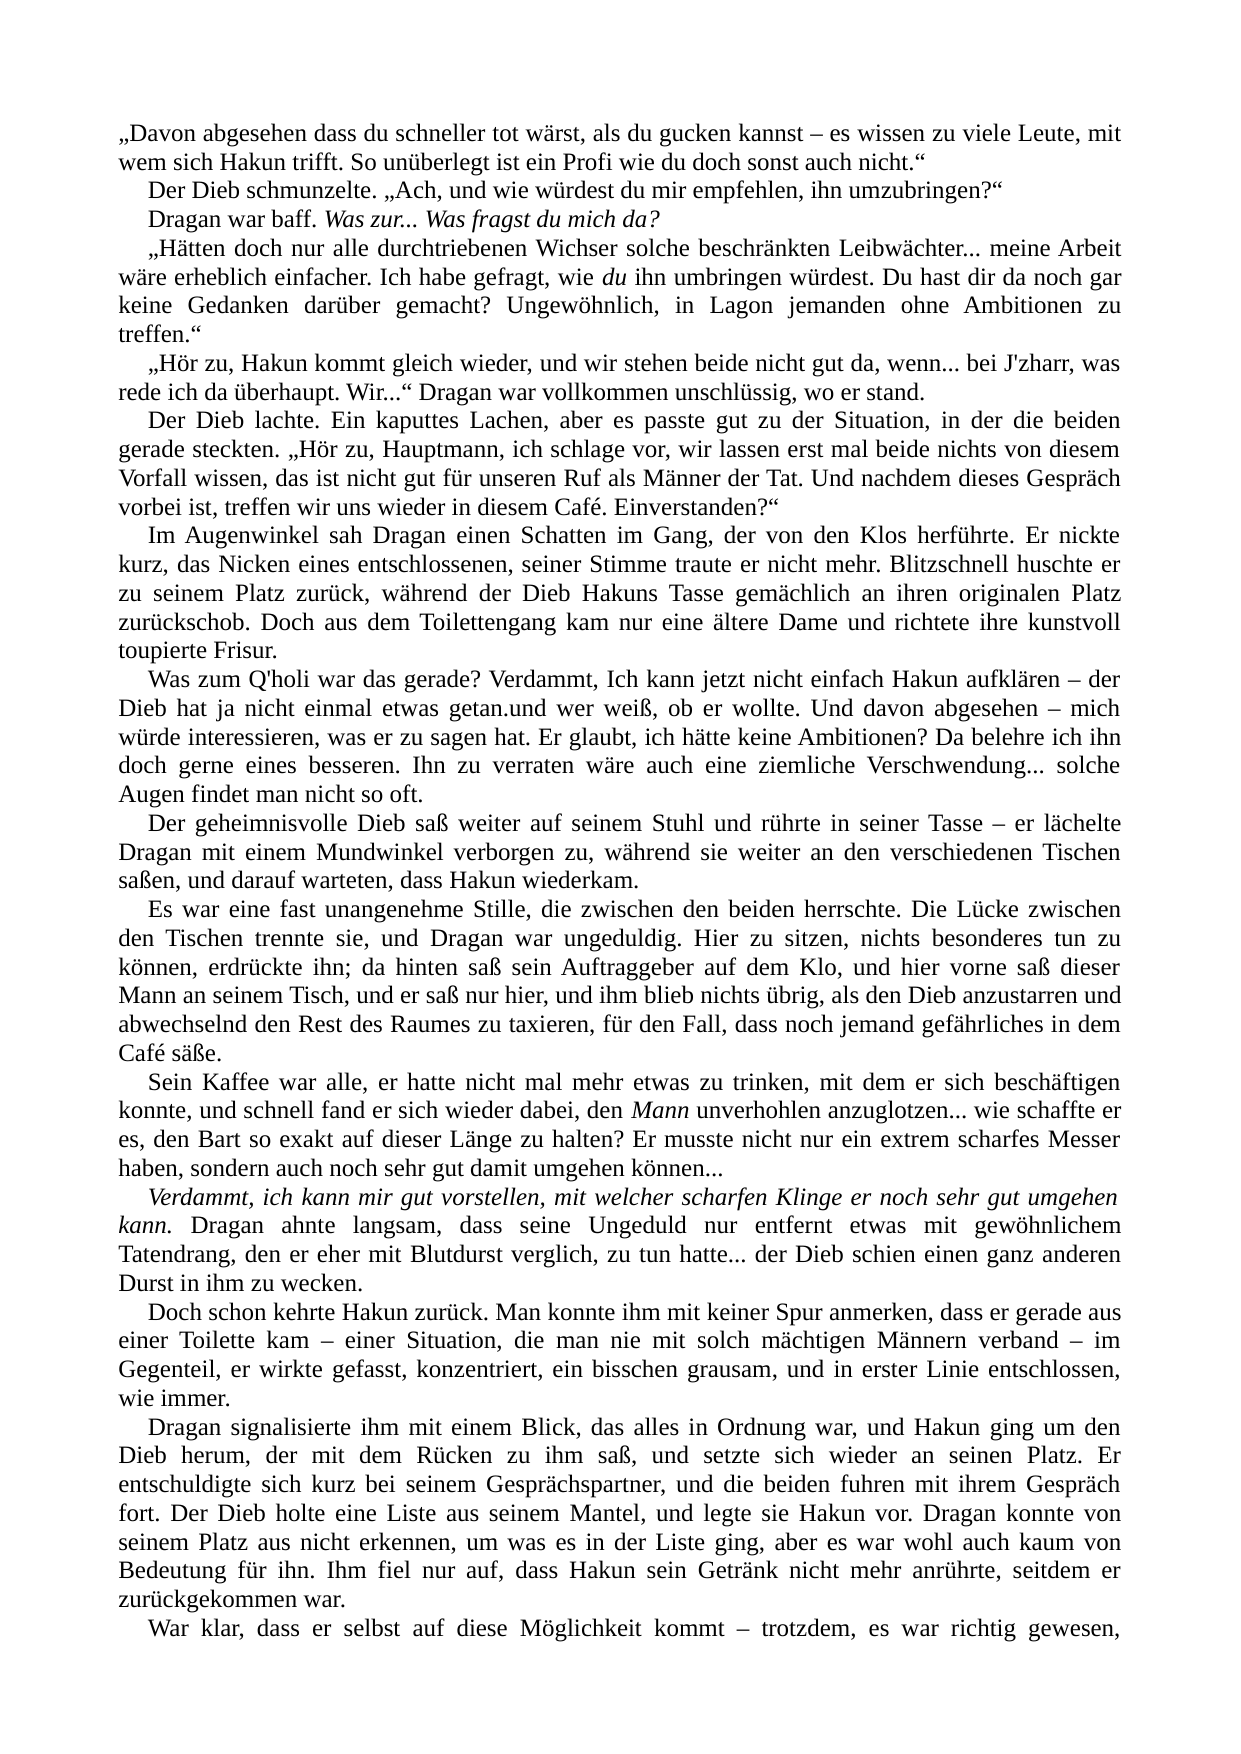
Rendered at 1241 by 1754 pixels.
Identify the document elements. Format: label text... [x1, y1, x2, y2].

text Der Dieb schmunzelte. „Ach, und wie würdest du mir empfehlen, ihn umzubringen?“ [118, 176, 1122, 204]
text „Hätten doch nur alle durchtriebenen Wichser solche beschränkten Leibwächter... meine Arbeit wäre erheblich einfacher. Ich habe gefragt, wie du ihn umbringen würdest. Du hast dir da noch gar keine Gedanken darüber gemacht? Ungewöhnlich, in Lagon jemanden ohne Ambitionen zu treffen.“ [118, 233, 1122, 348]
text Der geheimnisvolle Dieb saß weiter auf seinem Stuhl und rührte in seiner Tasse – er lächelte Dragan mit einem Mundwinkel verborgen zu, während sie weiter an den verschiedenen Tischen saßen, und darauf warteten, dass Hakun wiederkam. [118, 808, 1122, 894]
text Dragan signalisierte ihm mit einem Blick, das alles in Ordnung war, und Hakun ging um den Dieb herum, der mit dem Rücken zu ihm saß, und setzte sich wieder an seinen Platz. Er entschuldigte sich kurz bei seinem Gesprächspartner, und die beiden fuhren mit ihrem Gespräch fort. Der Dieb holte eine Liste aus seinem Mantel, und legte sie Hakun vor. Dragan konnte von seinem Platz aus nicht erkennen, um was es in der Liste ging, aber es war wohl auch kaum von Bedeutung für ihn. Ihm fiel nur auf, dass Hakun sein Getränk nicht mehr anrührte, seitdem er zurückgekommen war. [118, 1412, 1122, 1613]
text Es war eine fast unangenehme Stille, die zwischen den beiden herrschte. Die Lücke zwischen den Tischen trennte sie, und Dragan war ungeduldig. Hier zu sitzen, nichts besonderes tun zu können, erdrückte ihn; da hinten saß sein Auftraggeber auf dem Klo, und hier vorne saß dieser Mann an seinem Tisch, und er saß nur hier, und ihm blieb nichts übrig, als den Dieb anzustarren und abwechselnd den Rest des Raumes zu taxieren, für den Fall, dass noch jemand gefährliches in dem Café säße. [118, 894, 1122, 1067]
text Was zum Q'holi war das gerade? Verdammt, Ich kann jetzt nicht einfach Hakun aufklären – der Dieb hat ja nicht einmal etwas getan.und wer weiß, ob er wollte. Und davon abgesehen – mich würde interessieren, was er zu sagen hat. Er glaubt, ich hätte keine Ambitionen? Da belehre ich ihn doch gerne eines besseren. Ihn zu verraten wäre auch eine ziemliche Verschwendung... solche Augen findet man nicht so oft. [118, 664, 1122, 808]
text Der Dieb lachte. Ein kaputtes Lachen, aber es passte gut zu der Situation, in der die beiden gerade steckten. „Hör zu, Hauptmann, ich schlage vor, wir lassen erst mal beide nichts von diesem Vorfall wissen, das ist nicht gut für unseren Ruf als Männer der Tat. Und nachdem dieses Gespräch vorbei ist, treffen wir uns wieder in diesem Café. Einverstanden?“ [118, 406, 1122, 521]
text Verdammt, ich kann mir gut vorstellen, mit welcher scharfen Klinge er noch sehr gut umgehen kann. Dragan ahnte langsam, dass seine Ungeduld nur entfernt etwas mit gewöhnlichem Tatendrang, den er eher mit Blutdurst verglich, zu tun hatte... der Dieb schien einen ganz anderen Durst in ihm zu wecken. [118, 1182, 1122, 1297]
text Dragan war baff. Was zur... Was fragst du mich da? [118, 204, 1122, 233]
text „Hör zu, Hakun kommt gleich wieder, und wir stehen beide nicht gut da, wenn... bei J'zharr, was rede ich da überhaupt. Wir...“ Dragan war vollkommen unschlüssig, wo er stand. [118, 348, 1122, 406]
text War klar, dass er selbst auf diese Möglichkeit kommt – trotzdem, es war richtig gewesen, [118, 1613, 1122, 1642]
text Im Augenwinkel sah Dragan einen Schatten im Gang, der von den Klos herführte. Er nickte kurz, das Nicken eines entschlossenen, seiner Stimme traute er nicht mehr. Blitzschnell huschte er zu seinem Platz zurück, während der Dieb Hakuns Tasse gemächlich an ihren originalen Platz zurückschob. Doch aus dem Toilettengang kam nur eine ältere Dame und richtete ihre kunstvoll toupierte Frisur. [118, 521, 1122, 664]
text „Davon abgesehen dass du schneller tot wärst, als du gucken kannst – es wissen zu viele Leute, mit wem sich Hakun trifft. So unüberlegt ist ein Profi wie du doch sonst auch nicht.“ [118, 118, 1122, 176]
text Sein Kaffee war alle, er hatte nicht mal mehr etwas zu trinken, mit dem er sich beschäftigen konnte, und schnell fand er sich wieder dabei, den Mann unverhohlen anzuglotzen... wie schaffte er es, den Bart so exakt auf dieser Länge zu halten? Er musste nicht nur ein extrem scharfes Messer haben, sondern auch noch sehr gut damit umgehen können... [118, 1067, 1122, 1182]
text Doch schon kehrte Hakun zurück. Man konnte ihm mit keiner Spur anmerken, dass er gerade aus einer Toilette kam – einer Situation, die man nie mit solch mächtigen Männern verband – im Gegenteil, er wirkte gefasst, konzentriert, ein bisschen grausam, und in erster Linie entschlossen, wie immer. [118, 1297, 1122, 1412]
